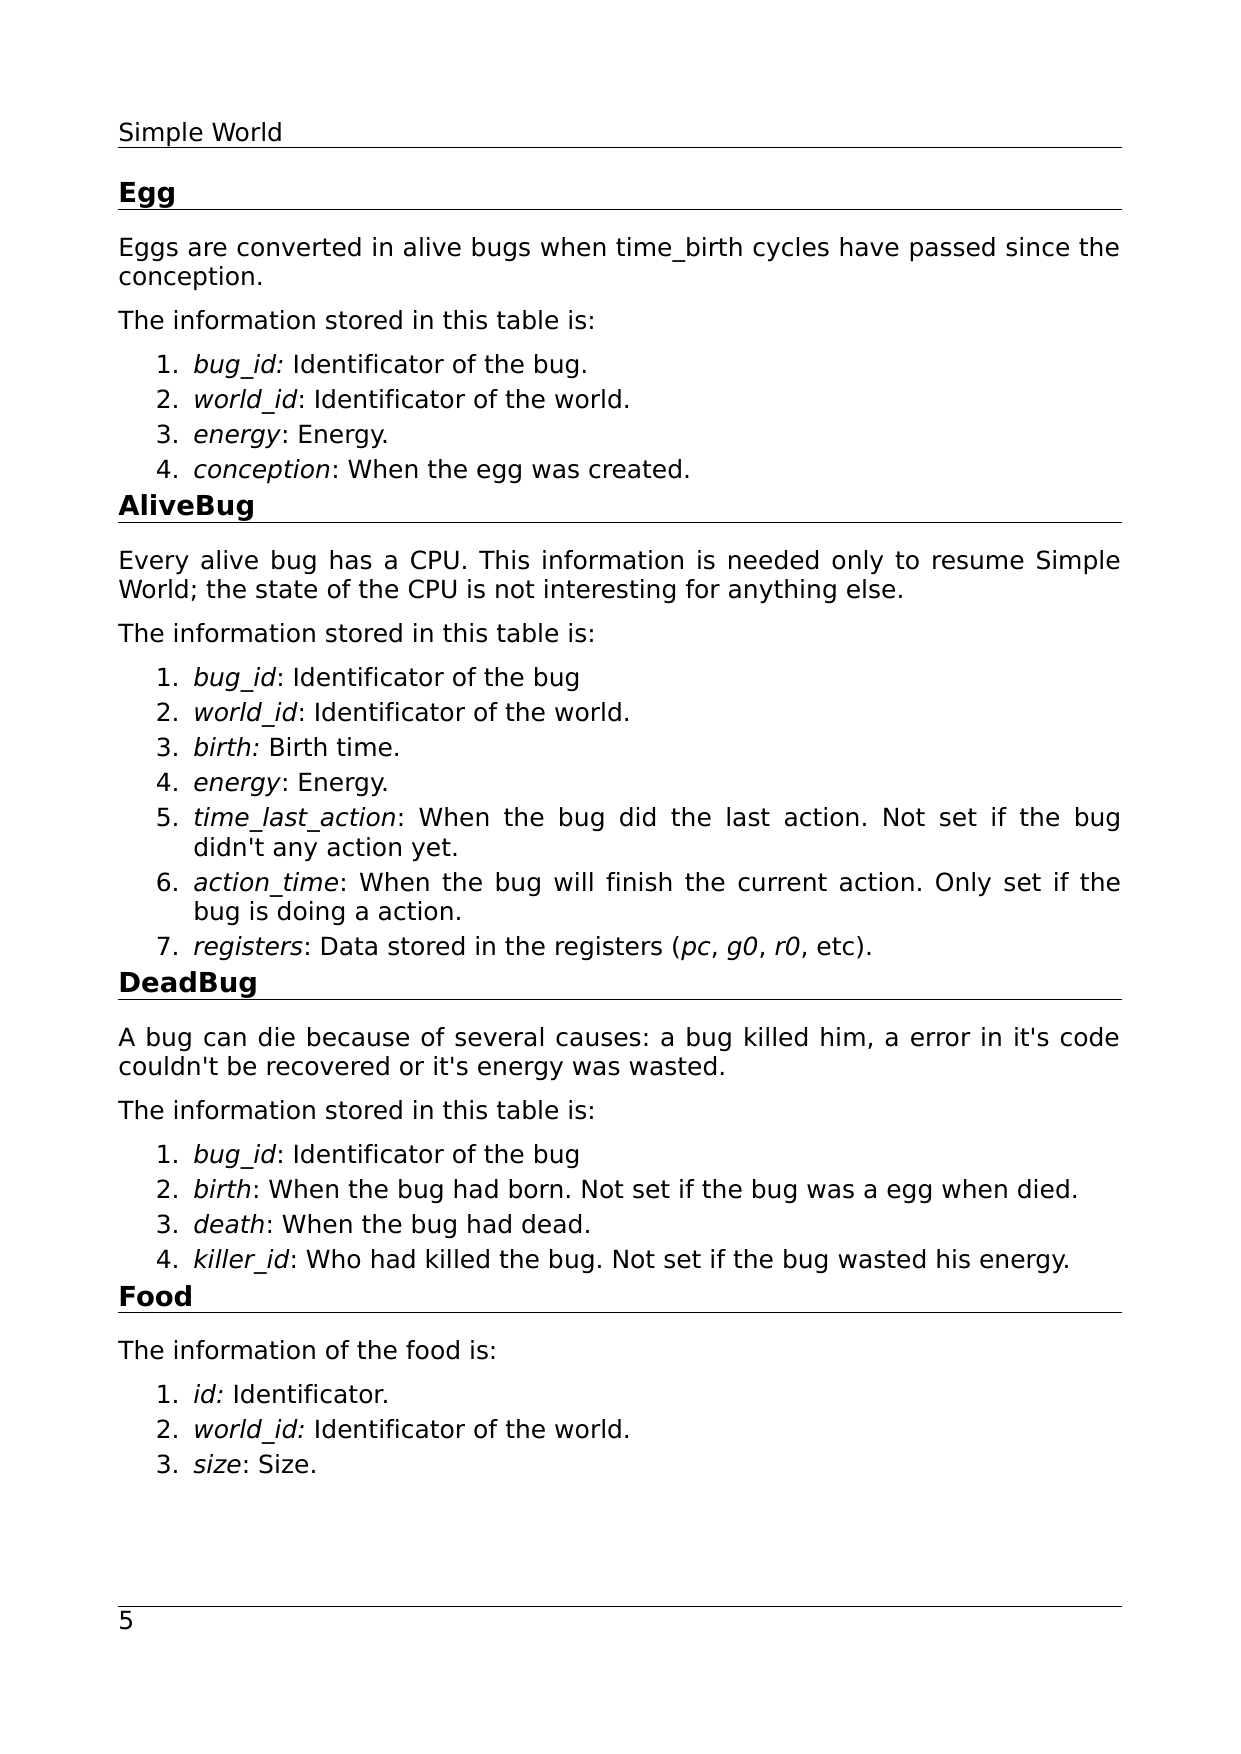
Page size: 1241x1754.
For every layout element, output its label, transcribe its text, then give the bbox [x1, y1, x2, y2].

list killer_id: Who had killed the bug. Not set if the bug wasted his energy. [156, 1245, 1122, 1274]
title Egg [118, 177, 1122, 209]
list bug_id: Identificator of the bug. [156, 350, 1122, 379]
list world_id: Identificator of the world. [156, 1415, 1122, 1444]
list birth: Birth time. [156, 733, 1122, 762]
title AliveBug [118, 490, 1122, 522]
text Every alive bug has a CPU. This information is needed only to resume Simple World; the state of the CPU is not interesting for anything else. [118, 546, 1122, 604]
list action_time: When the bug will finish the current action. Only set if the bug is doing a action. [156, 868, 1122, 926]
list registers: Data stored in the registers (pc, g0, r0, etc). [156, 932, 1122, 961]
text A bug can die because of several causes: a bug killed him, a error in it's code couldn't be recovered or it's energy was wasted. [118, 1023, 1122, 1081]
title Food [118, 1280, 1122, 1312]
text Eggs are converted in alive bugs when time_birth cycles have passed since the conception. [118, 233, 1122, 291]
list world_id: Identificator of the world. [156, 698, 1122, 727]
list bug_id: Identificator of the bug [156, 663, 1122, 692]
list size: Size. [156, 1450, 1122, 1479]
text The information stored in this table is: [118, 619, 1122, 648]
list birth: When the bug had born. Not set if the bug was a egg when died. [156, 1175, 1122, 1204]
list id: Identificator. [156, 1380, 1122, 1409]
text The information stored in this table is: [118, 1096, 1122, 1125]
text The information stored in this table is: [118, 306, 1122, 335]
list energy: Energy. [156, 768, 1122, 798]
title DeadBug [118, 967, 1122, 999]
list time_last_action: When the bug did the last action. Not set if the bug didn't any action yet. [156, 803, 1122, 862]
list death: When the bug had dead. [156, 1210, 1122, 1239]
list energy: Energy. [156, 420, 1122, 449]
list bug_id: Identificator of the bug [156, 1140, 1122, 1169]
list world_id: Identificator of the world. [156, 385, 1122, 414]
text The information of the food is: [118, 1336, 1122, 1365]
list conception: When the egg was created. [156, 455, 1122, 484]
